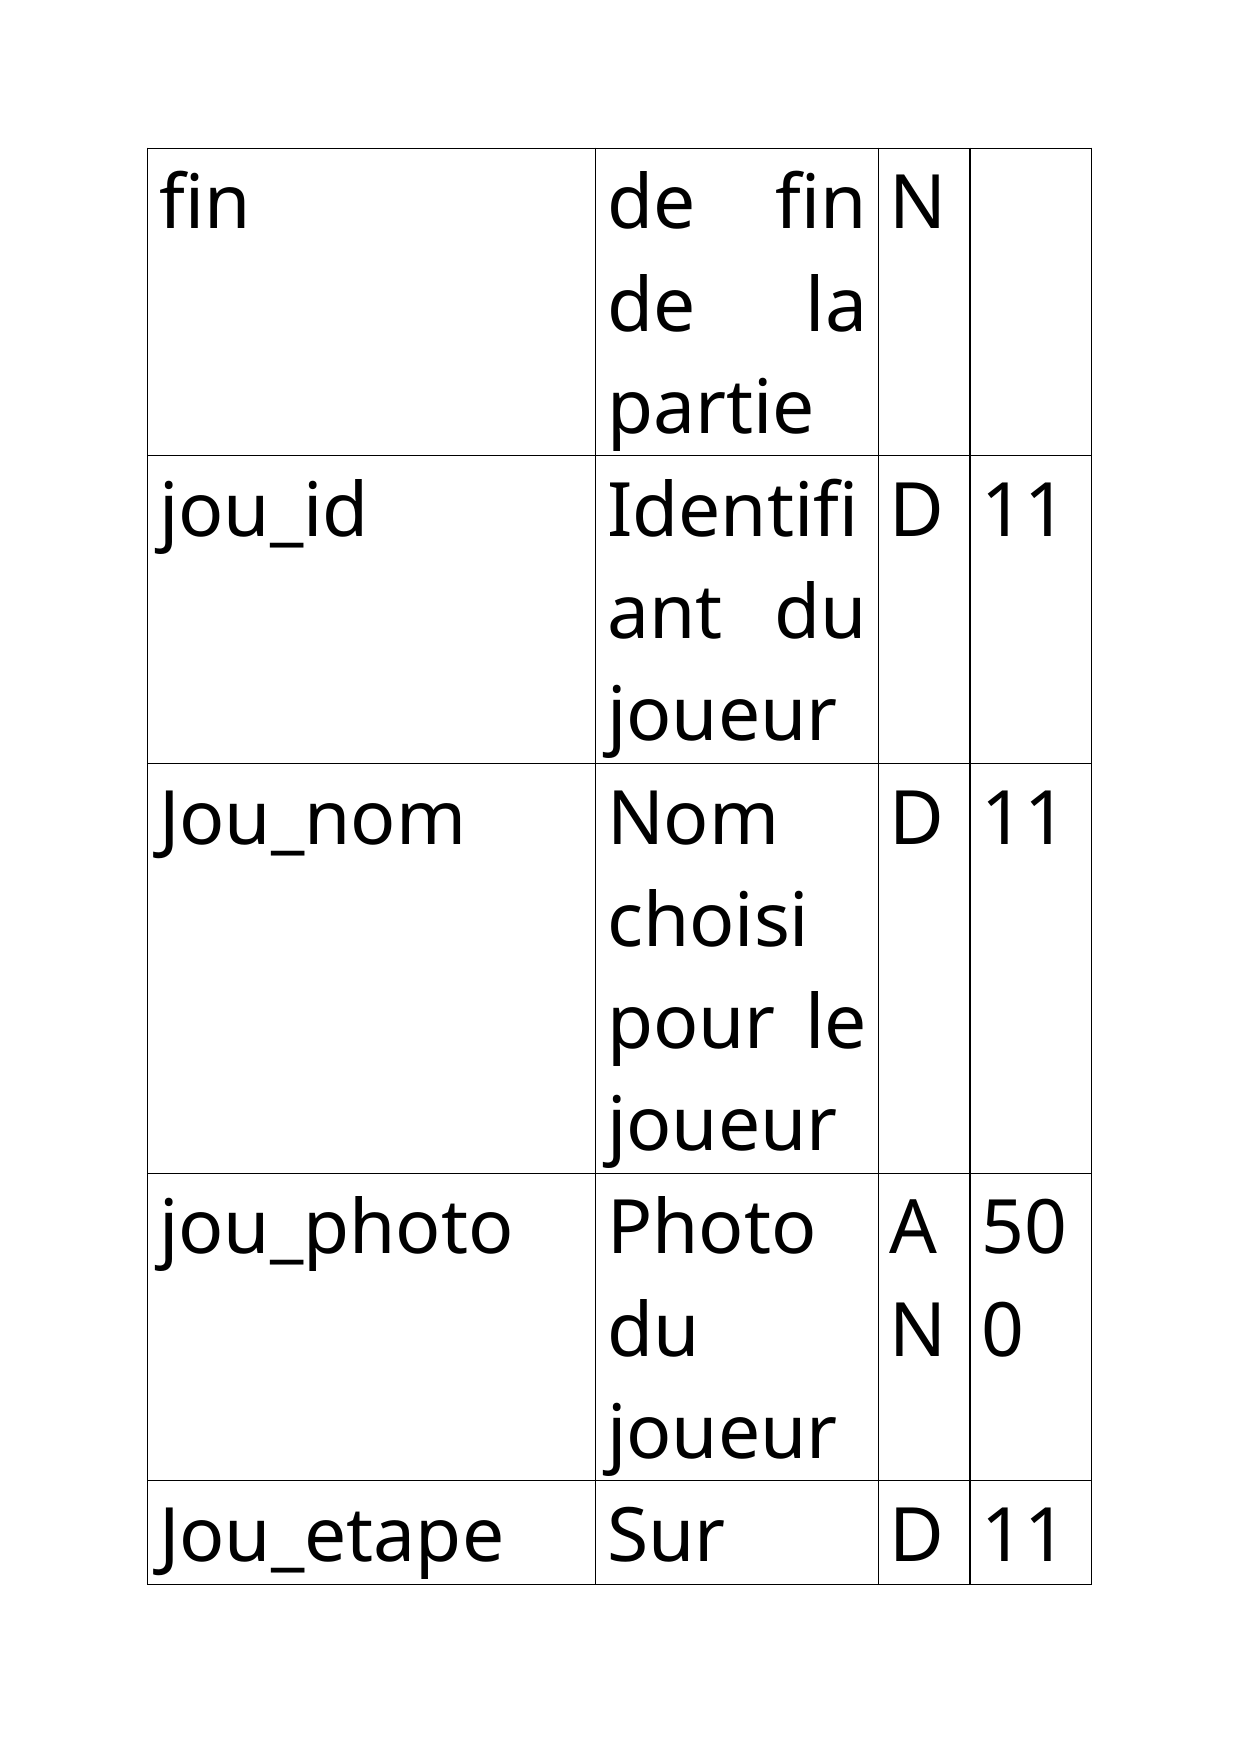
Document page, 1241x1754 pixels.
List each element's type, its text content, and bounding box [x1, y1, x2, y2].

table_cell fin [148, 149, 595, 455]
table_cell AN [879, 1174, 969, 1480]
table_cell 500 [971, 1174, 1091, 1480]
table_cell Sur [596, 1481, 878, 1583]
table_cell Jou_etape [148, 1481, 595, 1583]
table_cell N [879, 149, 969, 455]
table_cell jou_photo [148, 1174, 595, 1480]
table_cell Photo du joueur [596, 1174, 878, 1480]
table_cell jou_id [148, 456, 595, 763]
table_cell Identifiant du joueur [596, 456, 878, 763]
table_cell Nom choisi pour le joueur [596, 764, 878, 1173]
table_cell [971, 149, 1091, 455]
table_cell de fin de la partie [596, 149, 878, 455]
table_cell 11 [971, 764, 1091, 1173]
table_cell Jou_nom [148, 764, 595, 1173]
table_cell D [879, 1481, 969, 1583]
table_cell 11 [971, 1481, 1091, 1583]
table_cell 11 [971, 456, 1091, 763]
table_cell D [879, 764, 969, 1173]
table_cell D [879, 456, 969, 763]
